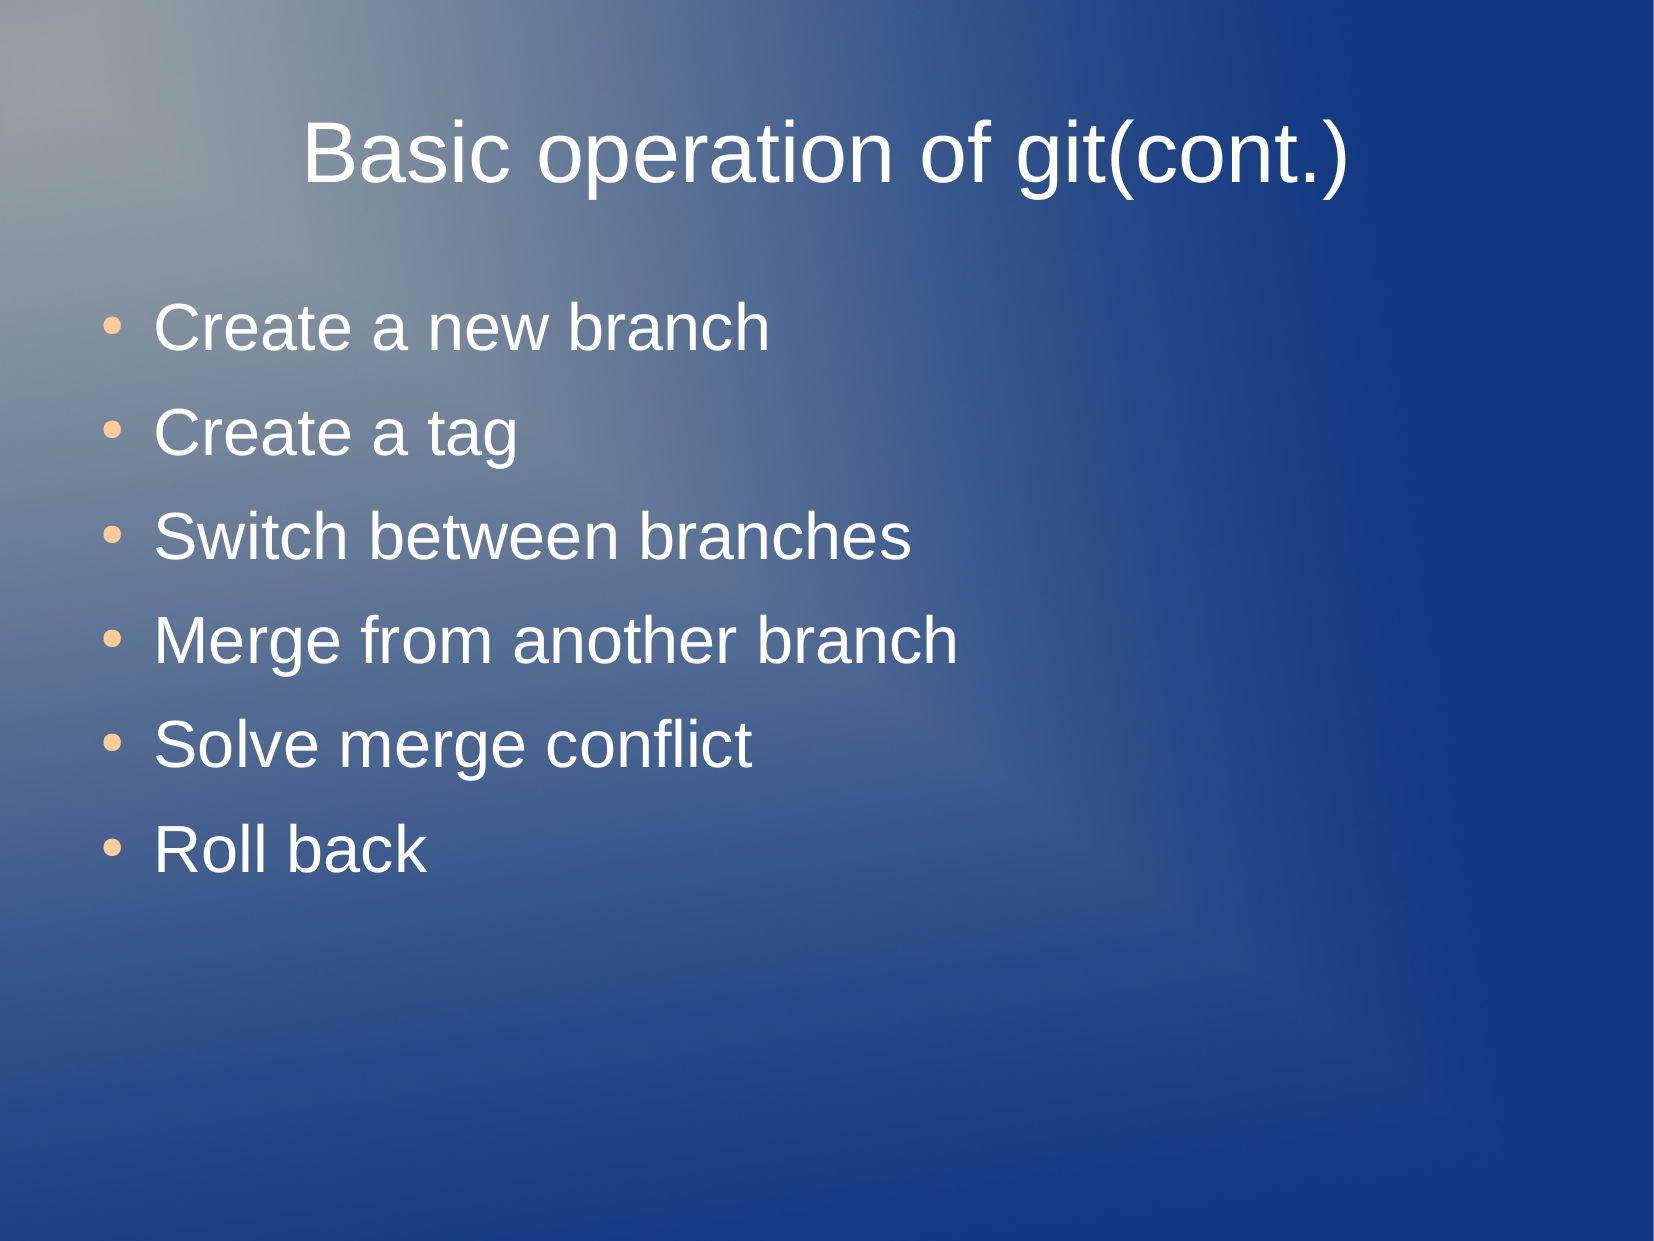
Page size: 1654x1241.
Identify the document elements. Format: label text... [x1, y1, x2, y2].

picture [0, 0, 1654, 1241]
title Basic operation of git(cont.) [82, 49, 1571, 257]
list Create a new branch Create a tag Switch between branches Merge from another branch Solve merge conflict Roll back [82, 290, 1571, 1010]
